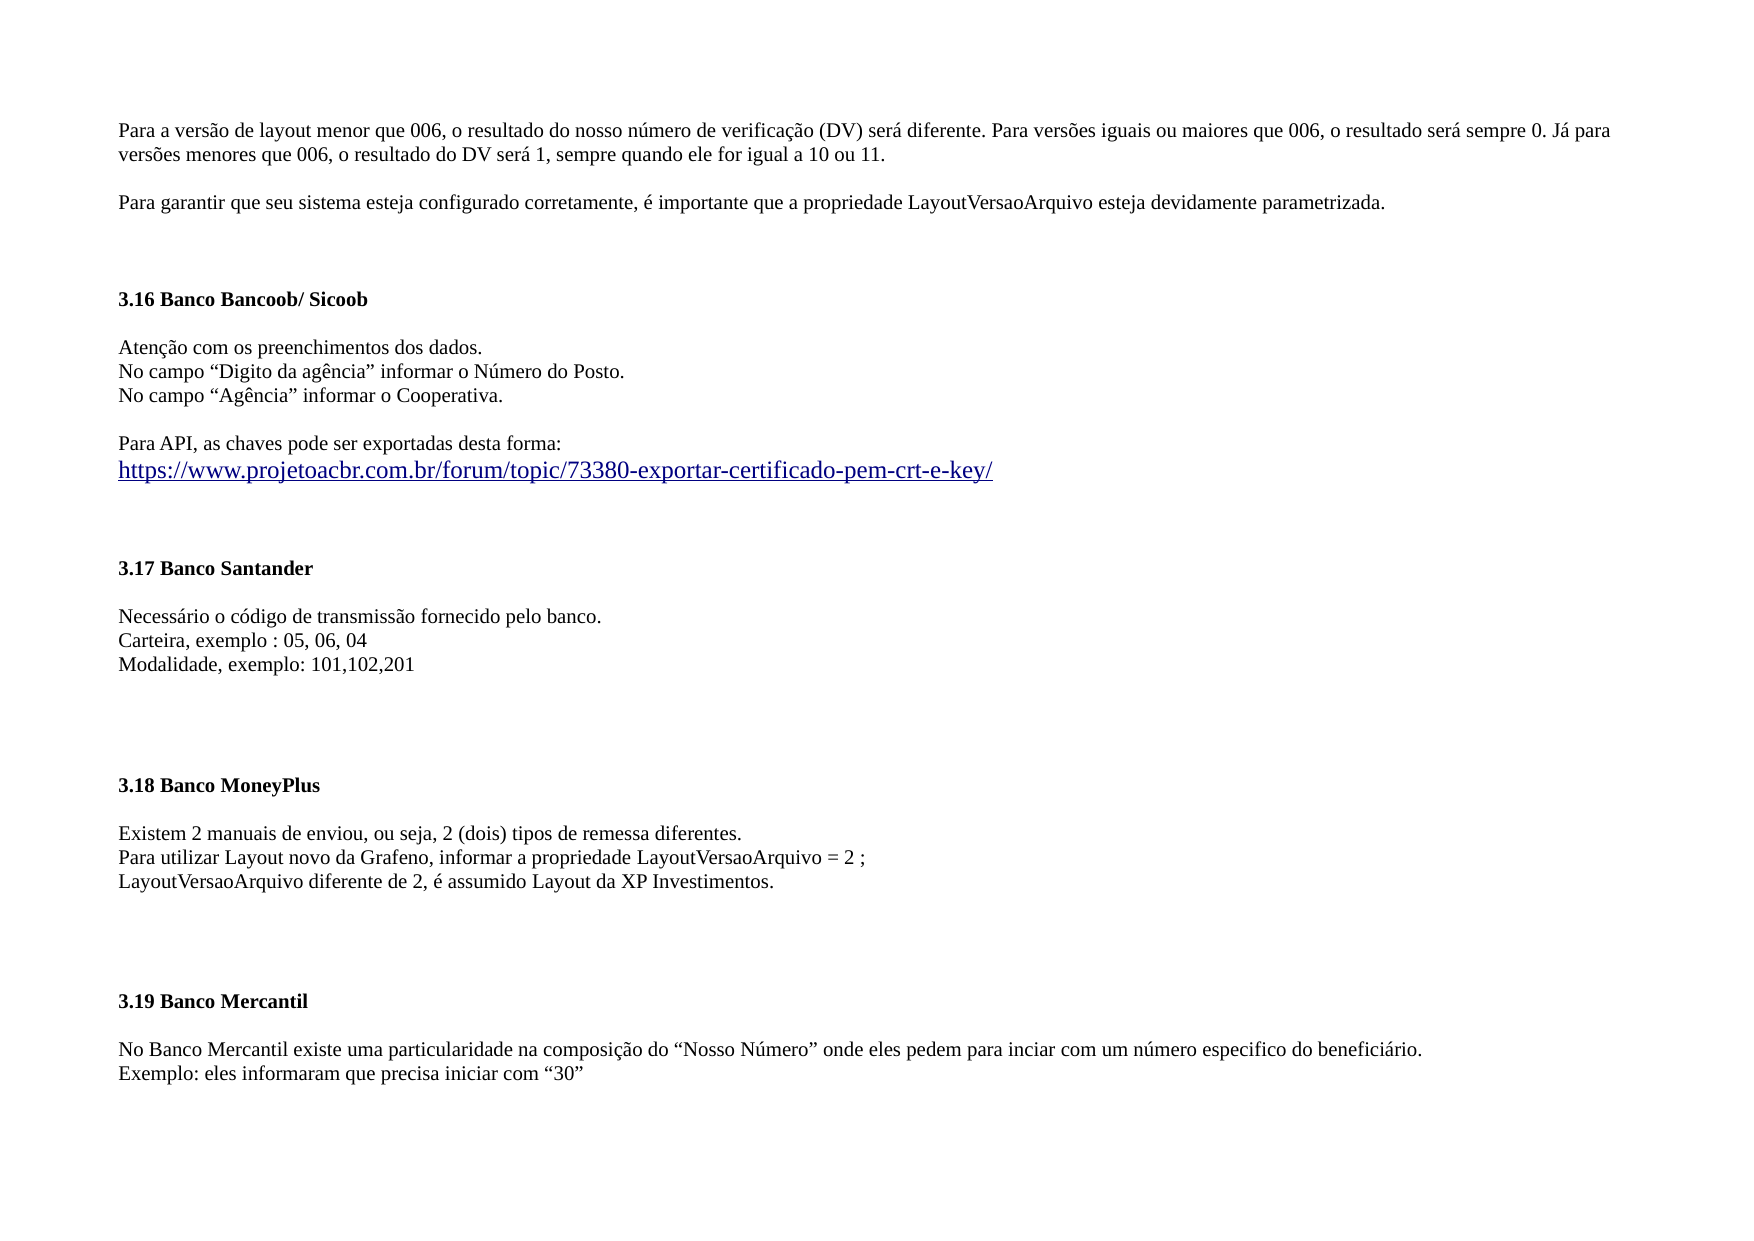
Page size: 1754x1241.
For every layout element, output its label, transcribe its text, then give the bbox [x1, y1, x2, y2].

text 3.16 Banco Bancoob/ Sicoob Atenção com os preenchimentos dos dados. No campo “Digito da agência” informar o Número do Posto. No campo “Agência” informar o Cooperativa. Para API, as chaves pode ser exportadas desta forma: https://www.projetoacbr.com.br/forum/topic/73380-exportar-certificado-pem-crt-e-key/ [118, 287, 1636, 484]
text 3.19 Banco Mercantil No Banco Mercantil existe uma particularidade na composição do “Nosso Número” onde eles pedem para inciar com um número especifico do beneficiário. Exemplo: eles informaram que precisa iniciar com “30” [118, 989, 1636, 1085]
text 3.18 Banco MoneyPlus Existem 2 manuais de enviou, ou seja, 2 (dois) tipos de remessa diferentes. Para utilizar Layout novo da Grafeno, informar a propriedade LayoutVersaoArquivo = 2 ; LayoutVersaoArquivo diferente de 2, é assumido Layout da XP Investimentos. [118, 772, 1636, 893]
text Para garantir que seu sistema esteja configurado corretamente, é importante que a propriedade LayoutVersaoArquivo esteja devidamente parametrizada. [118, 190, 1636, 214]
text 3.17 Banco Santander Necessário o código de transmissão fornecido pelo banco. Carteira, exemplo : 05, 06, 04 Modalidade, exemplo: 101,102,201 [118, 556, 1636, 676]
text Para a versão de layout menor que 006, o resultado do nosso número de verificação (DV) será diferente. Para versões iguais ou maiores que 006, o resultado será sempre 0. Já para versões menores que 006, o resultado do DV será 1, sempre quando ele for igual a 10 ou 11. [118, 118, 1636, 166]
